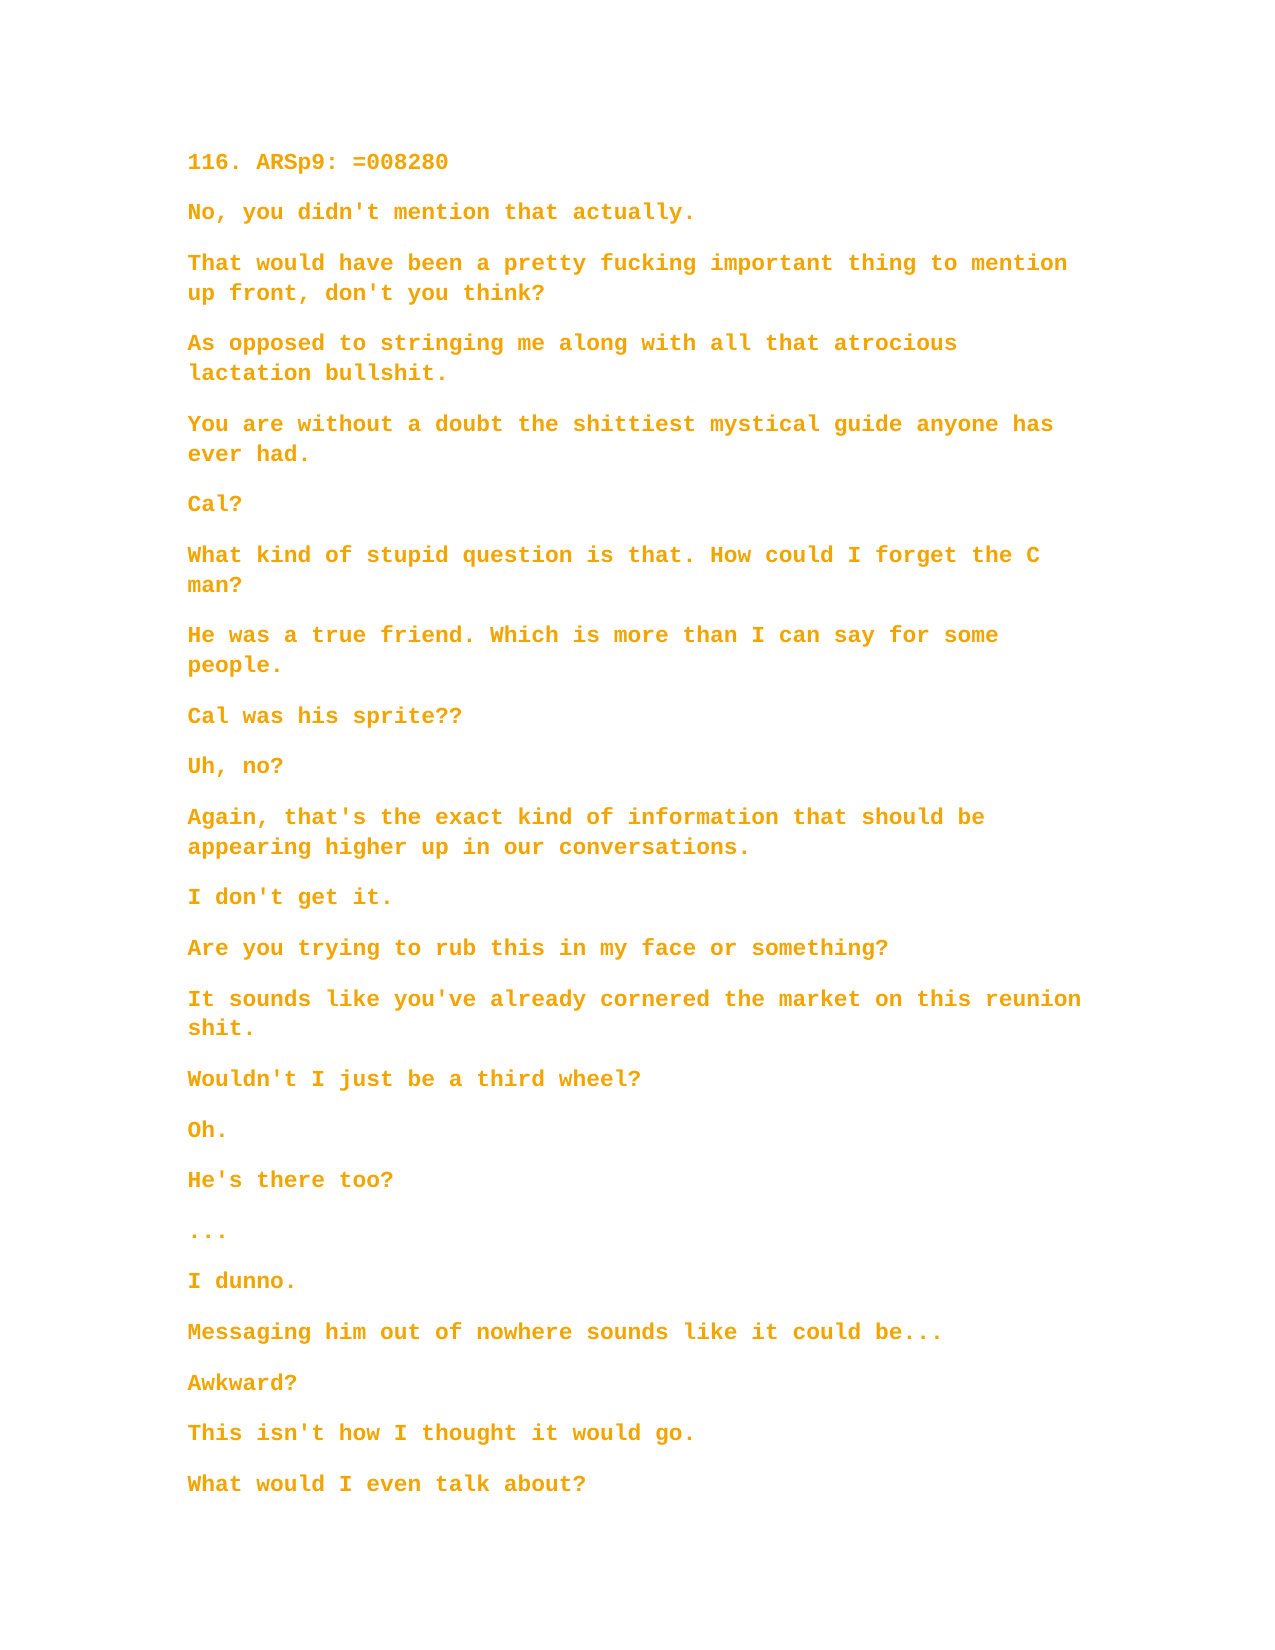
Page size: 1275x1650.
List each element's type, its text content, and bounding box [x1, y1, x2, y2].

text Are you trying to rub this in my face or something? [187, 936, 1087, 962]
text You are without a doubt the shittiest mystical guide anyone has ever had. [187, 412, 1087, 468]
text This isn't how I thought it would go. [187, 1422, 1087, 1448]
text Again, that's the exact kind of information that should be appearing higher up in our conversations. [187, 805, 1087, 861]
text What kind of stupid question is that. How could I forget the C man? [187, 543, 1087, 599]
text What would I even talk about? [187, 1472, 1087, 1498]
text He's there too? [187, 1168, 1087, 1194]
text ... [187, 1219, 1087, 1245]
text He was a true friend. Which is more than I can say for some people. [187, 623, 1087, 679]
text Messaging him out of nowhere sounds like it could be... [187, 1320, 1087, 1346]
text Oh. [187, 1118, 1087, 1144]
text Wouldn't I just be a third wheel? [187, 1067, 1087, 1093]
text It sounds like you've already cornered the market on this reunion shit. [187, 987, 1087, 1043]
text Awkward? [187, 1371, 1087, 1397]
text No, you didn't mention that actually. [187, 201, 1087, 227]
text That would have been a pretty fucking important thing to mention up front, don't you think? [187, 251, 1087, 307]
text Cal was his sprite?? [187, 704, 1087, 730]
text I don't get it. [187, 886, 1087, 912]
text 116. ARSp9: =008280 [187, 150, 1087, 176]
text Uh, no? [187, 754, 1087, 781]
text As opposed to stringing me along with all that atrocious lactation bullshit. [187, 332, 1087, 387]
text Cal? [187, 492, 1087, 518]
text I dunno. [187, 1270, 1087, 1296]
